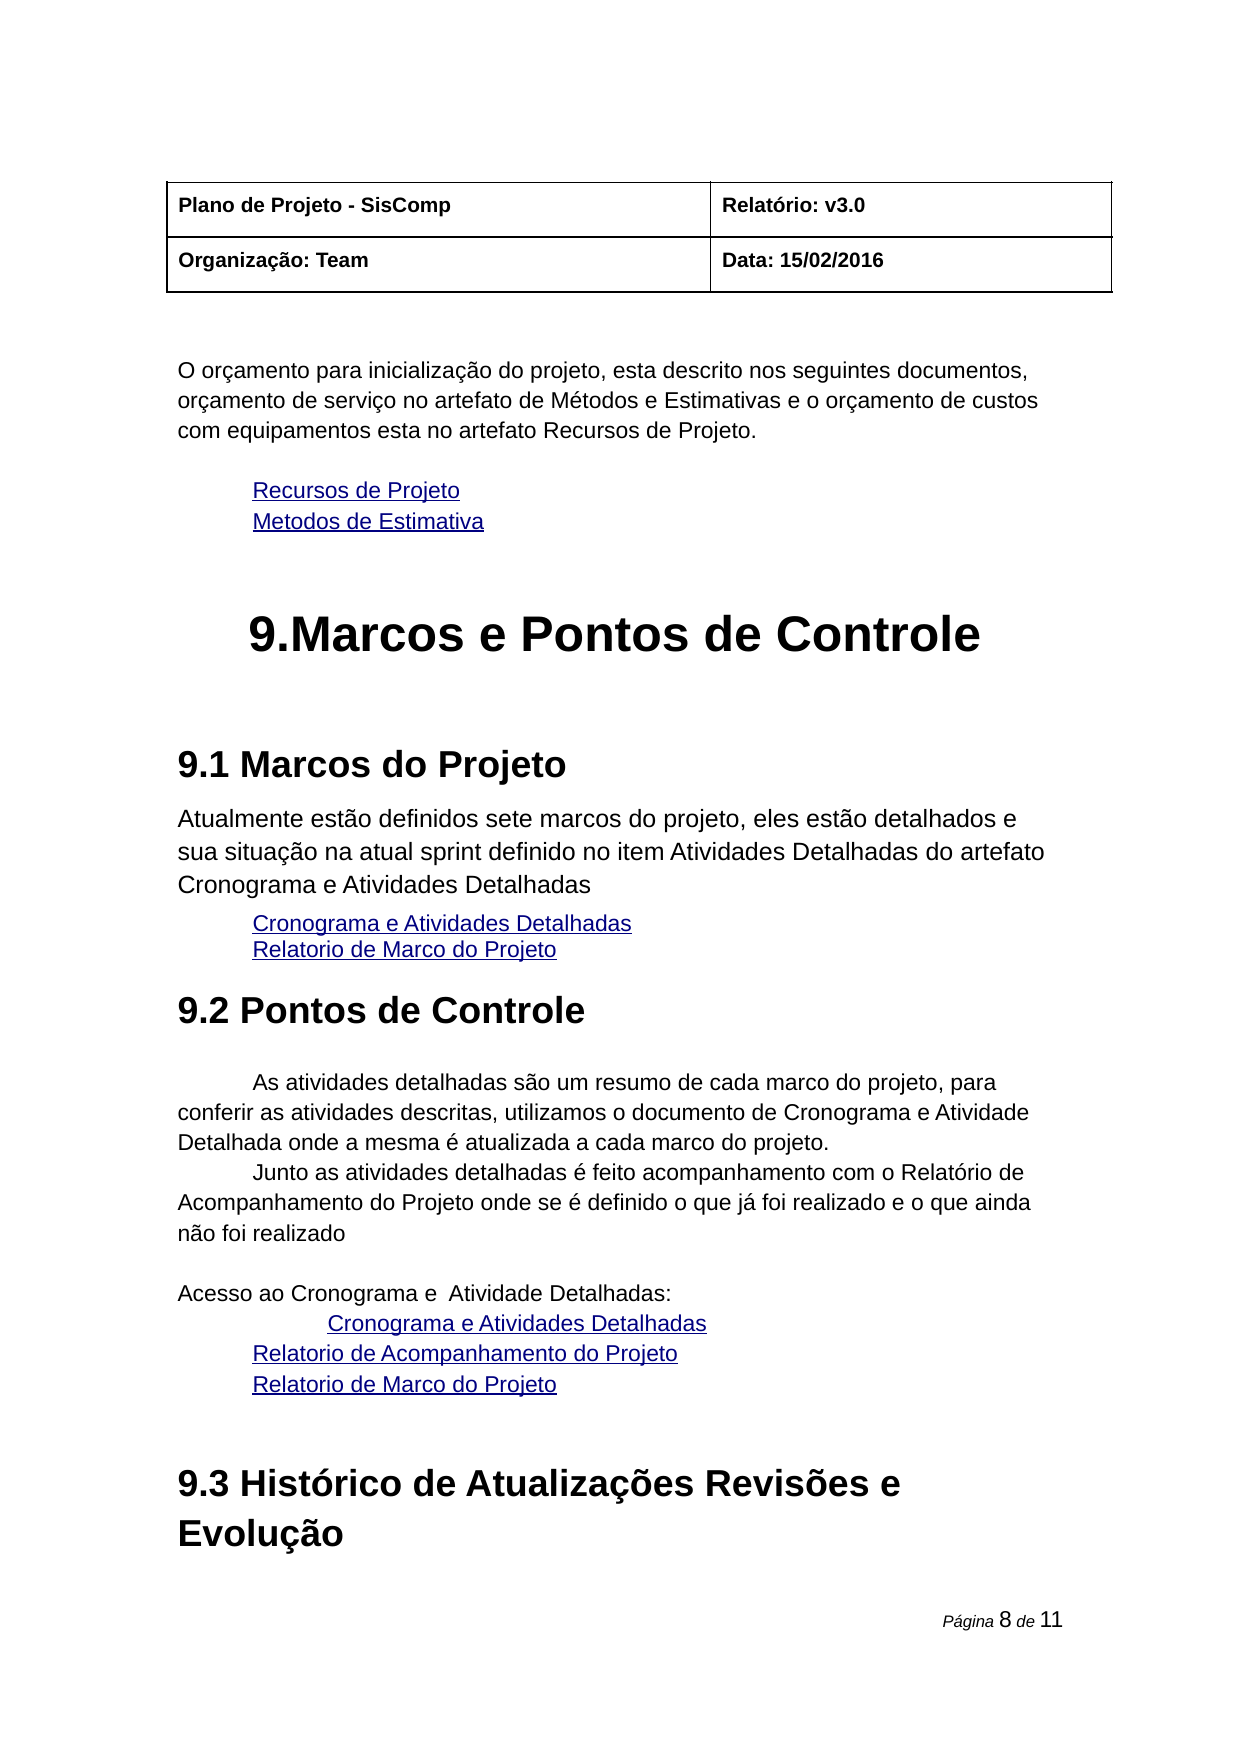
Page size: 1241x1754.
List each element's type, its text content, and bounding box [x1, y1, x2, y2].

text 9.3 Histórico de Atualizações Revisões e Evolução [177, 1461, 1063, 1554]
text Relatorio de Marco do Projeto [252, 1371, 1063, 1397]
text Relatorio de Marco do Projeto [252, 936, 1063, 962]
text Metodos de Estimativa [252, 508, 1063, 534]
text O orçamento para inicialização do projeto, esta descrito nos seguintes documentos, orçamento de serviço no artefato de Métodos e Estimativas e o orçamento de custos com equipamentos esta no artefato Recursos de Projeto. [177, 357, 1063, 443]
text Junto as atividades detalhadas é feito acompanhamento com o Relatório de Acompanhamento do Projeto onde se é definido o que já foi realizado e o que ainda não foi realizado [177, 1159, 1063, 1246]
text Acesso ao Cronograma e Atividade Detalhadas: [177, 1280, 1063, 1306]
text As atividades detalhadas são um resumo de cada marco do projeto, para conferir as atividades descritas, utilizamos o documento de Cronograma e Atividade Detalhada onde a mesma é atualizada a cada marco do projeto. [177, 1068, 1063, 1155]
text Cronograma e Atividades Detalhadas [252, 910, 1063, 936]
subtitle Marcos e Pontos de Controle [215, 604, 1063, 661]
text Cronograma e Atividades Detalhadas [177, 1310, 1063, 1337]
text Recursos de Projeto [252, 477, 1063, 504]
text 9.2 Pontos de Controle [177, 989, 1063, 1032]
text Atualmente estão definidos sete marcos do projeto, eles estão detalhados e sua situação na atual sprint definido no item Atividades Detalhadas do artefato Cronograma e Atividades Detalhadas [177, 804, 1063, 899]
text 9.1 Marcos do Projeto [177, 742, 1063, 785]
text Relatorio de Acompanhamento do Projeto [252, 1340, 1063, 1367]
